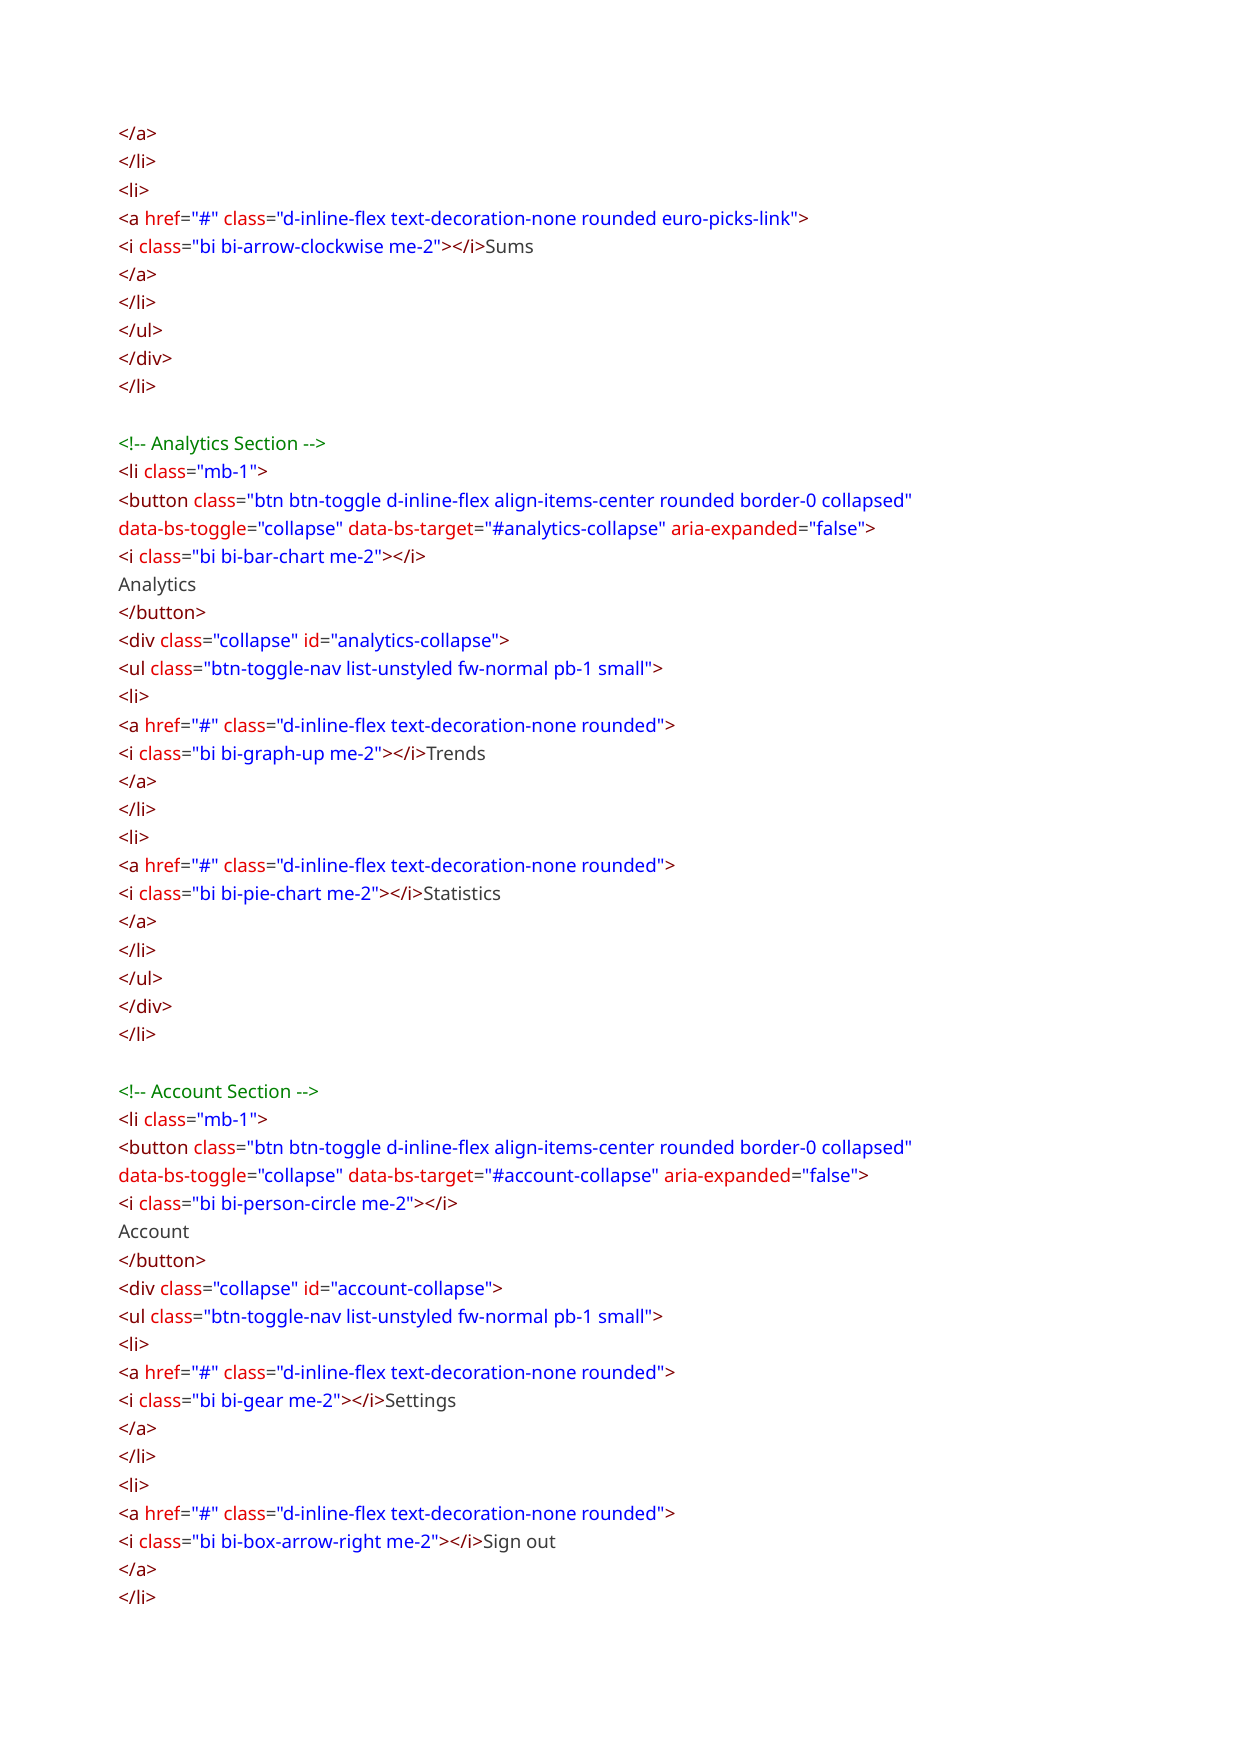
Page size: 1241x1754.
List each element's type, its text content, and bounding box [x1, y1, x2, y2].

text <a href="#" class="d-inline-flex text-decoration-none rounded"> [118, 709, 1122, 737]
text <i class="bi bi-box-arrow-right me-2"></i>Sign out [118, 1526, 1122, 1554]
text </a> [118, 1413, 1122, 1441]
text <div class="collapse" id="analytics-collapse"> [118, 625, 1122, 653]
text <!-- Account Section --> [118, 1076, 1122, 1104]
text <i class="bi bi-gear me-2"></i>Settings [118, 1385, 1122, 1413]
text </div> [118, 991, 1122, 1019]
text data-bs-toggle="collapse" data-bs-target="#analytics-collapse" aria-expanded="false"> [118, 512, 1122, 541]
text <i class="bi bi-person-circle me-2"></i> [118, 1188, 1122, 1216]
text </li> [118, 934, 1122, 962]
text </li> [118, 794, 1122, 822]
text <button class="btn btn-toggle d-inline-flex align-items-center rounded border-0 collapsed" [118, 484, 1122, 512]
text </a> [118, 906, 1122, 934]
text </li> [118, 1019, 1122, 1047]
text <i class="bi bi-graph-up me-2"></i>Trends [118, 737, 1122, 766]
text </button> [118, 597, 1122, 625]
text </li> [118, 146, 1122, 174]
text <button class="btn btn-toggle d-inline-flex align-items-center rounded border-0 collapsed" [118, 1132, 1122, 1160]
text </a> [118, 1554, 1122, 1582]
text <a href="#" class="d-inline-flex text-decoration-none rounded"> [118, 1357, 1122, 1385]
text </li> [118, 371, 1122, 399]
text </ul> [118, 315, 1122, 343]
text </a> [118, 118, 1122, 146]
text <a href="#" class="d-inline-flex text-decoration-none rounded"> [118, 1497, 1122, 1526]
text </a> [118, 259, 1122, 287]
text </li> [118, 287, 1122, 315]
text </li> [118, 1441, 1122, 1469]
text </div> [118, 343, 1122, 371]
text <!-- Analytics Section --> [118, 428, 1122, 456]
text <ul class="btn-toggle-nav list-unstyled fw-normal pb-1 small"> [118, 1301, 1122, 1329]
text <li> [118, 1329, 1122, 1357]
text <i class="bi bi-arrow-clockwise me-2"></i>Sums [118, 231, 1122, 259]
text data-bs-toggle="collapse" data-bs-target="#account-collapse" aria-expanded="false"> [118, 1160, 1122, 1188]
text <li> [118, 174, 1122, 202]
text <i class="bi bi-pie-chart me-2"></i>Statistics [118, 878, 1122, 906]
text Analytics [118, 569, 1122, 597]
text <a href="#" class="d-inline-flex text-decoration-none rounded euro-picks-link"> [118, 202, 1122, 231]
text <div class="collapse" id="account-collapse"> [118, 1272, 1122, 1301]
text </ul> [118, 962, 1122, 991]
text <a href="#" class="d-inline-flex text-decoration-none rounded"> [118, 850, 1122, 878]
text <li class="mb-1"> [118, 1104, 1122, 1132]
text <ul class="btn-toggle-nav list-unstyled fw-normal pb-1 small"> [118, 653, 1122, 681]
text <li> [118, 681, 1122, 709]
text <li class="mb-1"> [118, 456, 1122, 484]
text <li> [118, 1469, 1122, 1497]
text </button> [118, 1244, 1122, 1272]
text </a> [118, 766, 1122, 794]
text <i class="bi bi-bar-chart me-2"></i> [118, 541, 1122, 569]
text </li> [118, 1582, 1122, 1610]
text Account [118, 1216, 1122, 1244]
text <li> [118, 822, 1122, 850]
